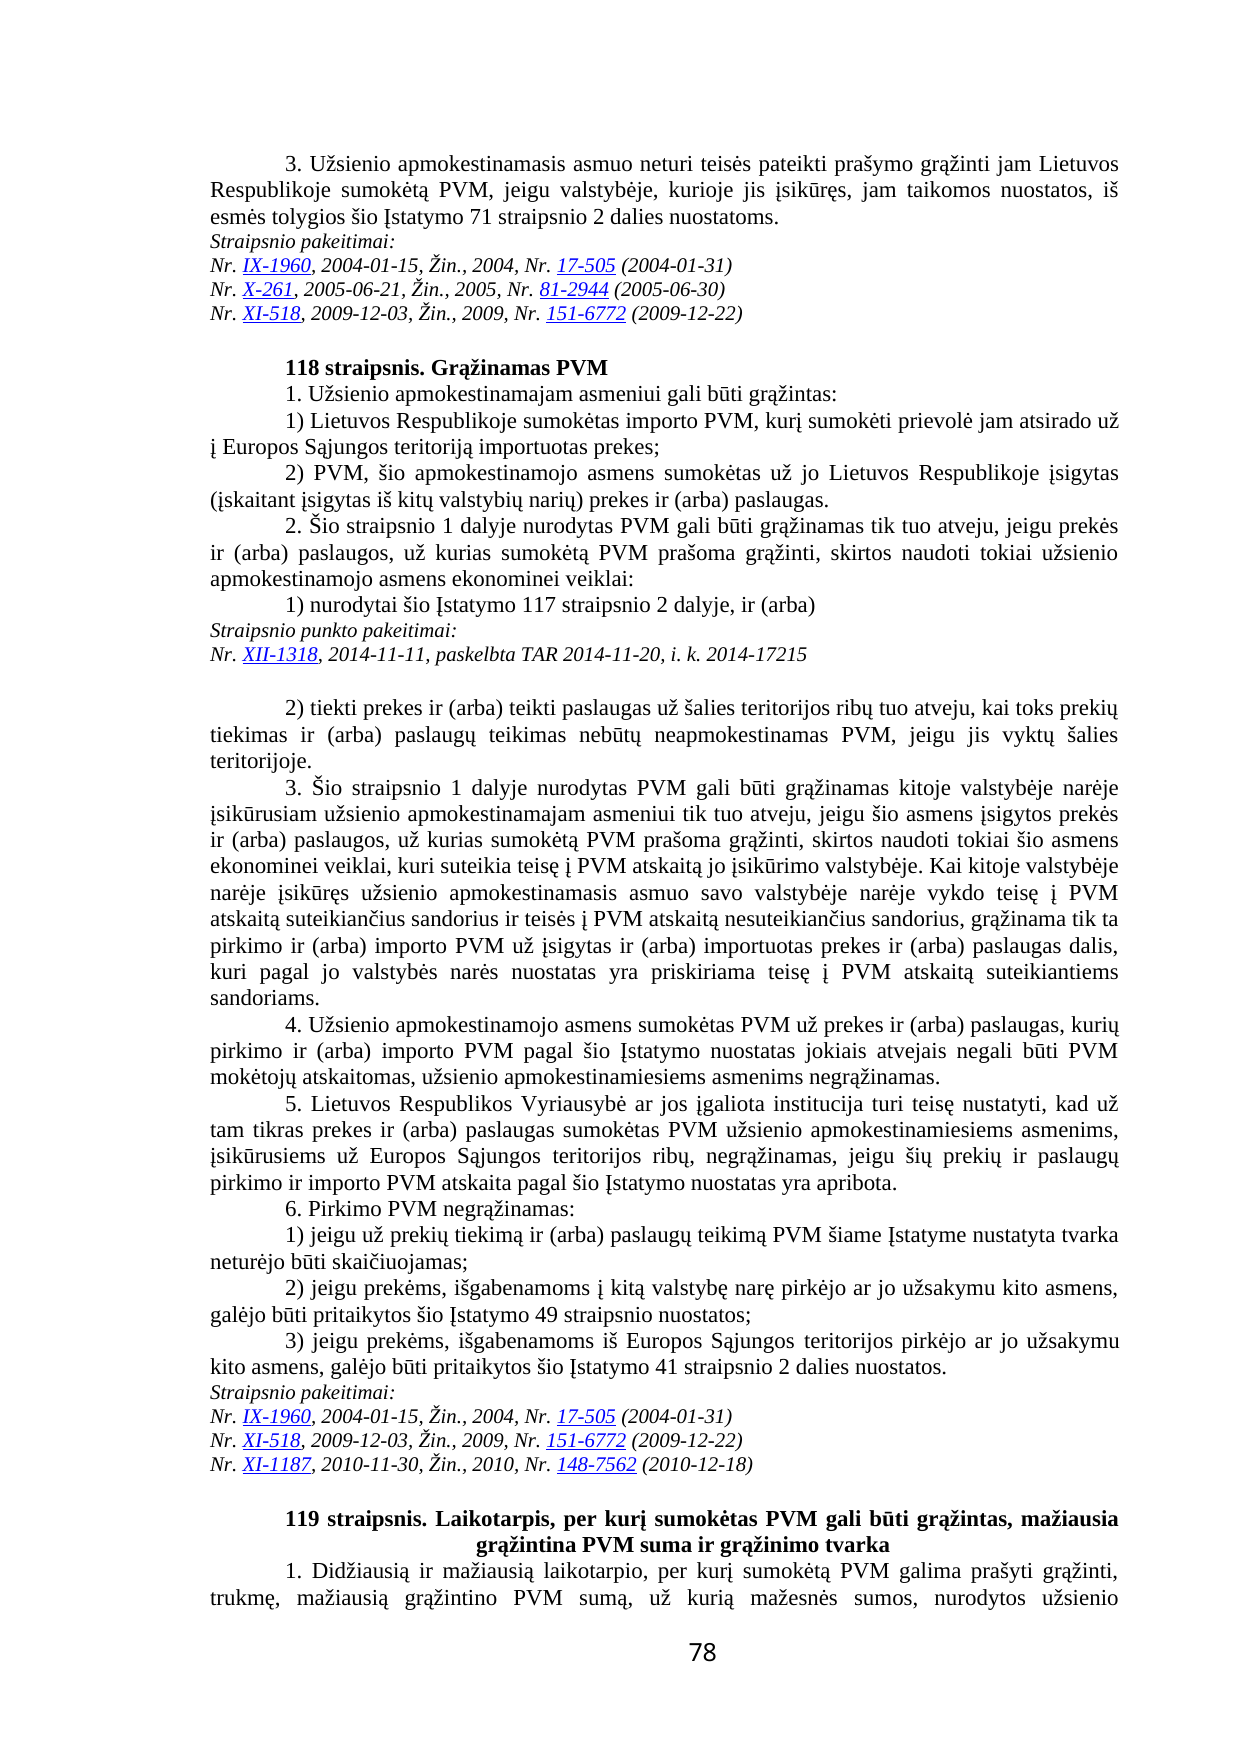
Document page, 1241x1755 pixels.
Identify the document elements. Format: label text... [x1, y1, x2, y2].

text 1. Užsienio apmokestinamajam asmeniui gali būti grąžintas: [210, 380, 1120, 407]
text Nr. IX-1960, 2004-01-15, Žin., 2004, Nr. 17-505 (2004-01-31) [210, 253, 1120, 277]
text Nr. IX-1960, 2004-01-15, Žin., 2004, Nr. 17-505 (2004-01-31) [210, 1404, 1120, 1428]
text Nr. XI-518, 2009-12-03, Žin., 2009, Nr. 151-6772 (2009-12-22) [210, 1428, 1120, 1452]
text 1) jeigu už prekių tiekimą ir (arba) paslaugų teikimą PVM šiame Įstatyme nustatyta tvarka neturėjo būti skaičiuojamas; [210, 1222, 1120, 1274]
text 5. Lietuvos Respublikos Vyriausybė ar jos įgaliota institucija turi teisę nustatyti, kad už tam tikras prekes ir (arba) paslaugas sumokėtas PVM užsienio apmokestinamiesiems asmenims, įsikūrusiems už Europos Sąjungos teritorijos ribų, negrąžinamas, jeigu šių prekių ir paslaugų pirkimo ir importo PVM atskaita pagal šio Įstatymo nuostatas yra apribota. [210, 1090, 1120, 1195]
text Straipsnio punkto pakeitimai: [210, 618, 1120, 642]
text Nr. XI-518, 2009-12-03, Žin., 2009, Nr. 151-6772 (2009-12-22) [210, 301, 1120, 325]
text 2. Šio straipsnio 1 dalyje nurodytas PVM gali būti grąžinamas tik tuo atveju, jeigu prekės ir (arba) paslaugos, už kurias sumokėtą PVM prašoma grąžinti, skirtos naudoti tokiai užsienio apmokestinamojo asmens ekonominei veiklai: [210, 512, 1120, 591]
text 1) nurodytai šio Įstatymo 117 straipsnio 2 dalyje, ir (arba) [210, 591, 1120, 618]
text 2) jeigu prekėms, išgabenamoms į kitą valstybę narę pirkėjo ar jo užsakymu kito asmens, galėjo būti pritaikytos šio Įstatymo 49 straipsnio nuostatos; [210, 1274, 1120, 1327]
text 2) PVM, šio apmokestinamojo asmens sumokėtas už jo Lietuvos Respublikoje įsigytas (įskaitant įsigytas iš kitų valstybių narių) prekes ir (arba) paslaugas. [210, 459, 1120, 512]
text Nr. XII-1318, 2014-11-11, paskelbta TAR 2014-11-20, i. k. 2014-17215 [210, 642, 1120, 666]
text Nr. X-261, 2005-06-21, Žin., 2005, Nr. 81-2944 (2005-06-30) [210, 277, 1120, 301]
text 3. Šio straipsnio 1 dalyje nurodytas PVM gali būti grąžinamas kitoje valstybėje narėje įsikūrusiam užsienio apmokestinamajam asmeniui tik tuo atveju, jeigu šio asmens įsigytos prekės ir (arba) paslaugos, už kurias sumokėtą PVM prašoma grąžinti, skirtos naudoti tokiai šio asmens ekonominei veiklai, kuri suteikia teisę į PVM atskaitą jo įsikūrimo valstybėje. Kai kitoje valstybėje narėje įsikūręs užsienio apmokestinamasis asmuo savo valstybėje narėje vykdo teisę į PVM atskaitą suteikiančius sandorius ir teisės į PVM atskaitą nesuteikiančius sandorius, grąžinama tik ta pirkimo ir (arba) importo PVM už įsigytas ir (arba) importuotas prekes ir (arba) paslaugas dalis, kuri pagal jo valstybės narės nuostatas yra priskiriama teisę į PVM atskaitą suteikiantiems sandoriams. [210, 773, 1120, 1011]
text Nr. XI-1187, 2010-11-30, Žin., 2010, Nr. 148-7562 (2010-12-18) [210, 1452, 1120, 1476]
text 3. Užsienio apmokestinamasis asmuo neturi teisės pateikti prašymo grąžinti jam Lietuvos Respublikoje sumokėtą PVM, jeigu valstybėje, kurioje jis įsikūręs, jam taikomos nuostatos, iš esmės tolygios šio Įstatymo 71 straipsnio 2 dalies nuostatoms. [210, 150, 1120, 229]
text 118 straipsnis. Grąžinamas PVM [210, 354, 1120, 380]
text 119 straipsnis. Laikotarpis, per kurį sumokėtas PVM gali būti grąžintas, mažiausia grąžintina PVM suma ir grąžinimo tvarka [285, 1505, 1120, 1557]
text 2) tiekti prekes ir (arba) teikti paslaugas už šalies teritorijos ribų tuo atveju, kai toks prekių tiekimas ir (arba) paslaugų teikimas nebūtų neapmokestinamas PVM, jeigu jis vyktų šalies teritorijoje. [210, 694, 1120, 773]
text Straipsnio pakeitimai: [210, 229, 1120, 253]
text 1. Didžiausią ir mažiausią laikotarpio, per kurį sumokėtą PVM galima prašyti grąžinti, trukmę, mažiausią grąžintino PVM sumą, už kurią mažesnės sumos, nurodytos užsienio [210, 1557, 1120, 1610]
text 4. Užsienio apmokestinamojo asmens sumokėtas PVM už prekes ir (arba) paslaugas, kurių pirkimo ir (arba) importo PVM pagal šio Įstatymo nuostatas jokiais atvejais negali būti PVM mokėtojų atskaitomas, užsienio apmokestinamiesiems asmenims negrąžinamas. [210, 1011, 1120, 1090]
text 3) jeigu prekėms, išgabenamoms iš Europos Sąjungos teritorijos pirkėjo ar jo užsakymu kito asmens, galėjo būti pritaikytos šio Įstatymo 41 straipsnio 2 dalies nuostatos. [210, 1327, 1120, 1380]
text 1) Lietuvos Respublikoje sumokėtas importo PVM, kurį sumokėti prievolė jam atsirado už į Europos Sąjungos teritoriją importuotas prekes; [210, 407, 1120, 459]
text 6. Pirkimo PVM negrąžinamas: [210, 1195, 1120, 1222]
text Straipsnio pakeitimai: [210, 1380, 1120, 1404]
